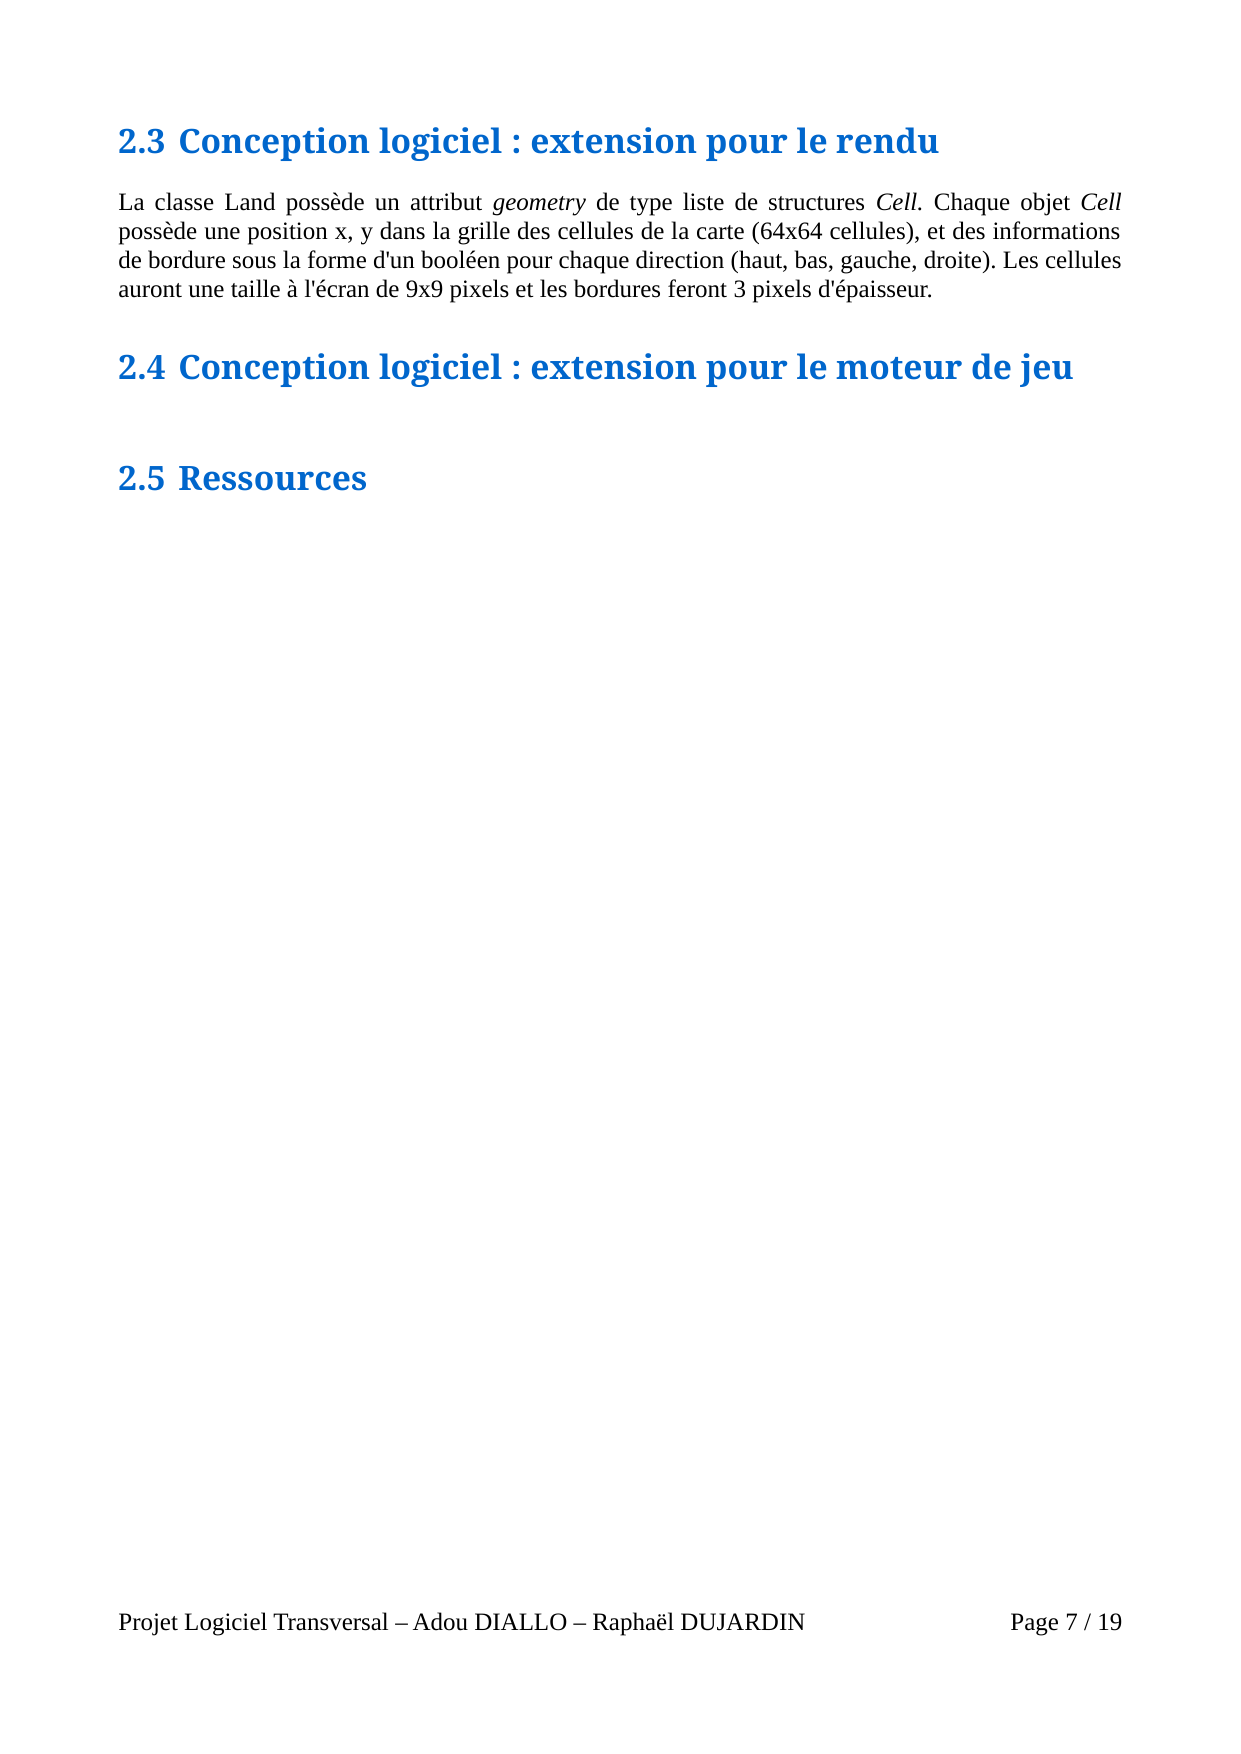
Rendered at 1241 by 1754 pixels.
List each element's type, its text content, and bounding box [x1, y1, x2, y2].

subtitle Ressources [118, 454, 1122, 500]
text La classe Land possède un attribut geometry de type liste de structures Cell. Chaque objet Cell possède une position x, y dans la grille des cellules de la carte (64x64 cellules), et des informations de bordure sous la forme d'un booléen pour chaque direction (haut, bas, gauche, droite). Les cellules auront une taille à l'écran de 9x9 pixels et les bordures feront 3 pixels d'épaisseur. [118, 187, 1122, 302]
subtitle Conception logiciel : extension pour le moteur de jeu [118, 344, 1122, 389]
subtitle Conception logiciel : extension pour le rendu [118, 118, 1122, 164]
